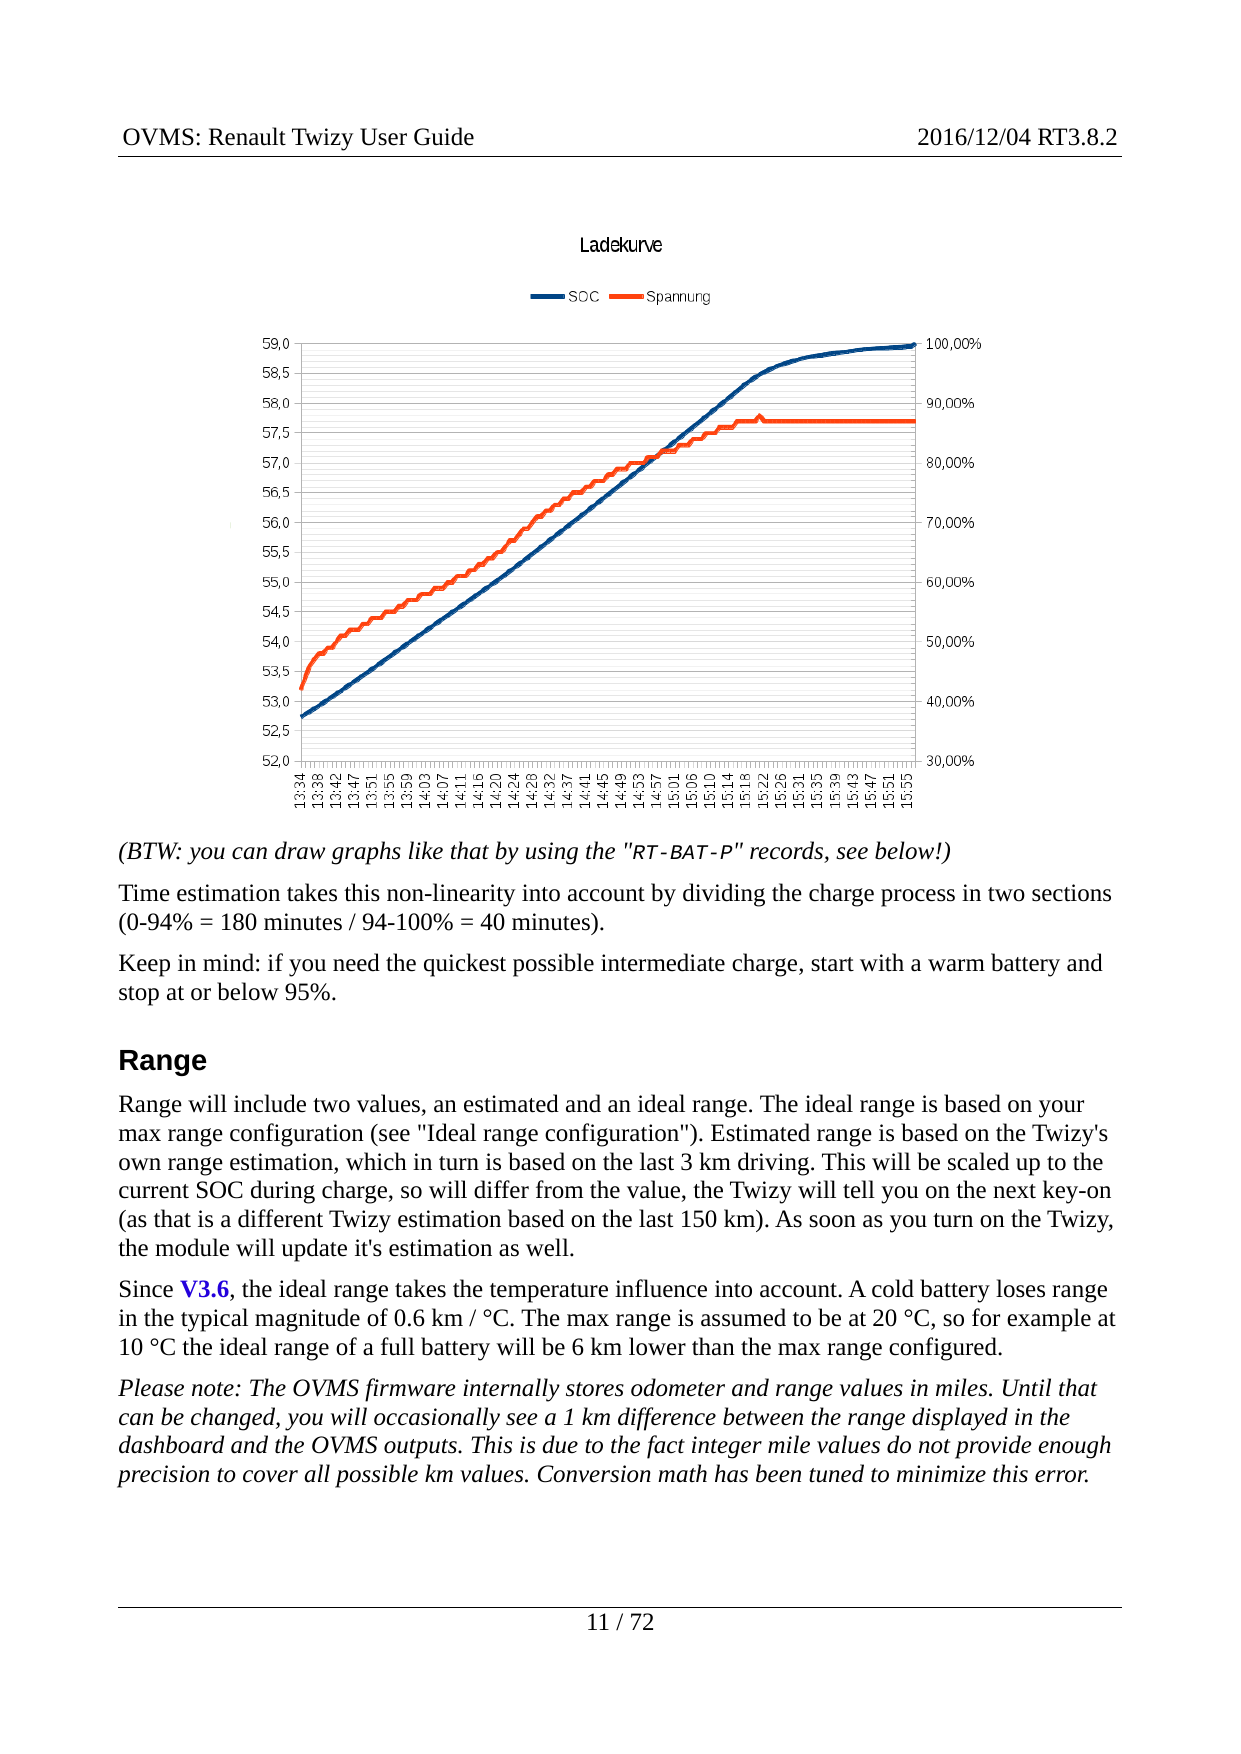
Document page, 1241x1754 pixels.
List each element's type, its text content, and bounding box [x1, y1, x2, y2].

subtitle Range [118, 1043, 1122, 1077]
text Time estimation takes this non-linearity into account by dividing the charge process in two sections (0-94% = 180 minutes / 94-100% = 40 minutes). [118, 878, 1122, 936]
text (BTW: you can draw graphs like that by using the "RT-BAT-P" records, see below!) [118, 836, 1122, 866]
text Keep in mind: if you need the quickest possible intermediate charge, start with a warm battery and stop at or below 95%. [118, 948, 1122, 1006]
text Since V3.6, the ideal range takes the temperature influence into account. A cold battery loses range in the typical magnitude of 0.6 km / °C. The max range is assumed to be at 20 °C, so for example at 10 °C the ideal range of a full battery will be 6 km lower than the max range configured. [118, 1274, 1122, 1360]
text Range will include two values, an estimated and an ideal range. The ideal range is based on your max range configuration (see "Ideal range configuration"). Estimated range is based on the Twizy's own range estimation, which in turn is based on the last 3 km driving. This will be scaled up to the current SOC during charge, so will differ from the value, the Twizy will tell you on the next key-on (as that is a different Twizy estimation based on the last 150 km). As soon as you turn on the Twizy, the module will update it's estimation as well. [118, 1089, 1122, 1262]
picture [230, 213, 1010, 836]
text Please note: The OVMS firmware internally stores odometer and range values in miles. Until that can be changed, you will occasionally see a 1 km difference between the range displayed in the dashboard and the OVMS outputs. This is due to the fact integer mile values do not provide enough precision to cover all possible km values. Conversion math has been tuned to minimize this error. [118, 1373, 1122, 1488]
